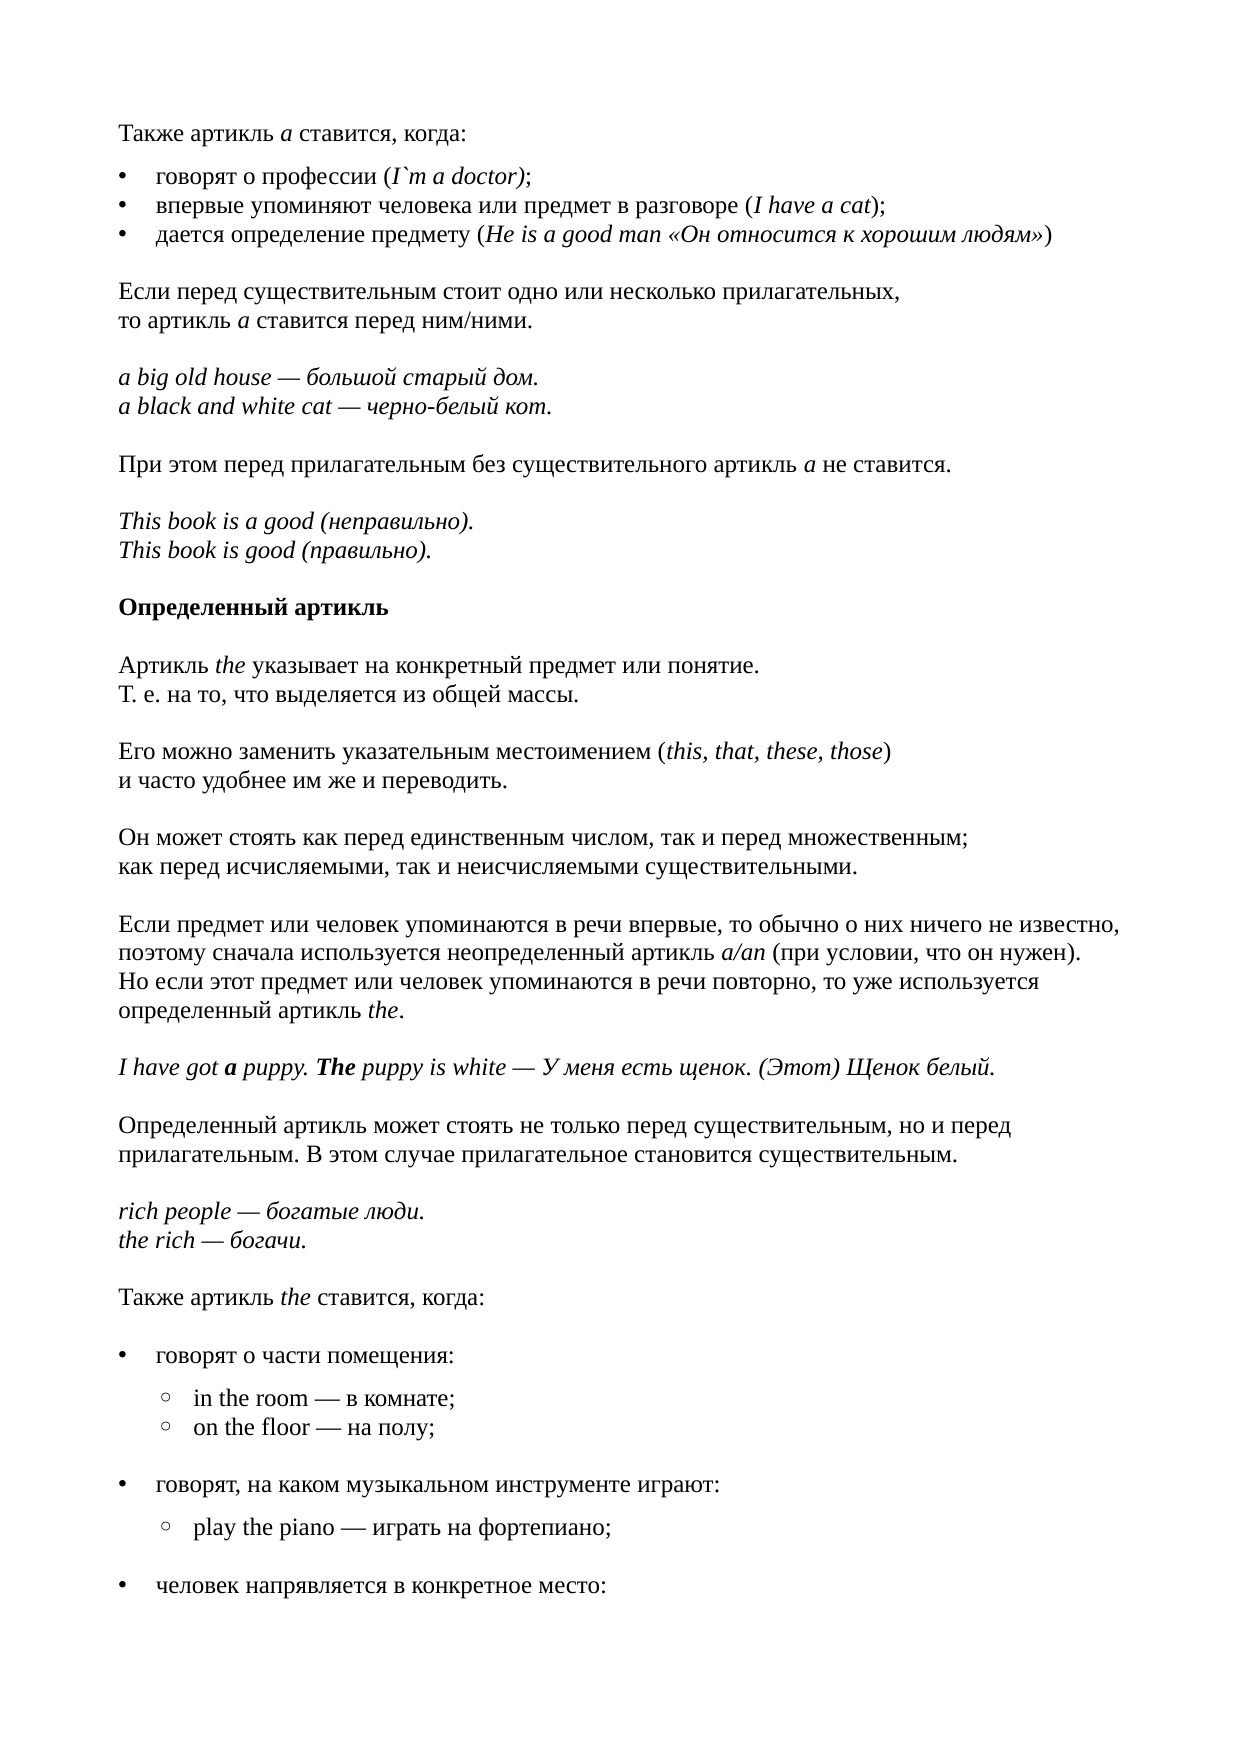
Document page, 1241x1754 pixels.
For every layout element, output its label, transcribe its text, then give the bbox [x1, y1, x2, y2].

list on the floor — на полу; [156, 1412, 1122, 1441]
list говорят о части помещения: [118, 1340, 1122, 1369]
text Но если этот предмет или человек упоминаются в речи повторно, то уже используется определенный артикль the. [118, 966, 1122, 1024]
text Артикль the указывает на конкретный предмет или понятие. [118, 650, 1122, 679]
list говорят, на каком музыкальном инструменте играют: [118, 1469, 1122, 1498]
text a big old house — большой старый дом. [118, 362, 1122, 391]
text This book is a good (неправильно). [118, 506, 1122, 535]
text как перед исчисляемыми, так и неисчисляемыми существительными. [118, 851, 1122, 880]
text Если предмет или человек упоминаются в речи впервые, то обычно о них ничего не известно, поэтому сначала используется неопределенный артикль a/an (при условии, что он нужен). [118, 909, 1122, 966]
list дается определение предмету (He is a good man «Он относится к хорошим людям») [118, 219, 1122, 247]
text Определенный артикль [118, 592, 1122, 621]
text Также артикль a ставится, когда: [118, 118, 1122, 147]
text Т. е. на то, что выделяется из общей массы. [118, 679, 1122, 707]
list play the piano — играть на фортепиано; [156, 1512, 1122, 1541]
text Его можно заменить указательным местоимением (this, that, these, those) [118, 736, 1122, 765]
list впервые упоминяют человека или предмет в разговоре (I have a cat); [118, 190, 1122, 219]
text и часто удобнее им же и переводить. [118, 765, 1122, 794]
text то артикль a ставится перед ним/ними. [118, 305, 1122, 334]
list in the room — в комнате; [156, 1383, 1122, 1412]
list человек напрявляется в конкретное место: [118, 1570, 1122, 1599]
list говорят о профессии (I`m a doctor); [118, 161, 1122, 190]
text Определенный артикль может стоять не только перед существительным, но и перед прилагательным. В этом случае прилагательное становится существительным. [118, 1110, 1122, 1167]
text the rich — богачи. [118, 1225, 1122, 1254]
text rich people — богатые люди. [118, 1196, 1122, 1225]
text Он может стоять как перед единственным числом, так и перед множественным; [118, 822, 1122, 851]
text Если перед существительным стоит одно или несколько прилагательных, [118, 276, 1122, 305]
text This book is good (правильно). [118, 535, 1122, 564]
text I have got a puppy. The puppy is white — У меня есть щенок. (Этот) Щенок белый. [118, 1052, 1122, 1081]
text a black and white cat — черно-белый кот. [118, 391, 1122, 420]
text Также артикль the ставится, когда: [118, 1282, 1122, 1311]
text При этом перед прилагательным без существительного артикль a не ставится. [118, 449, 1122, 477]
